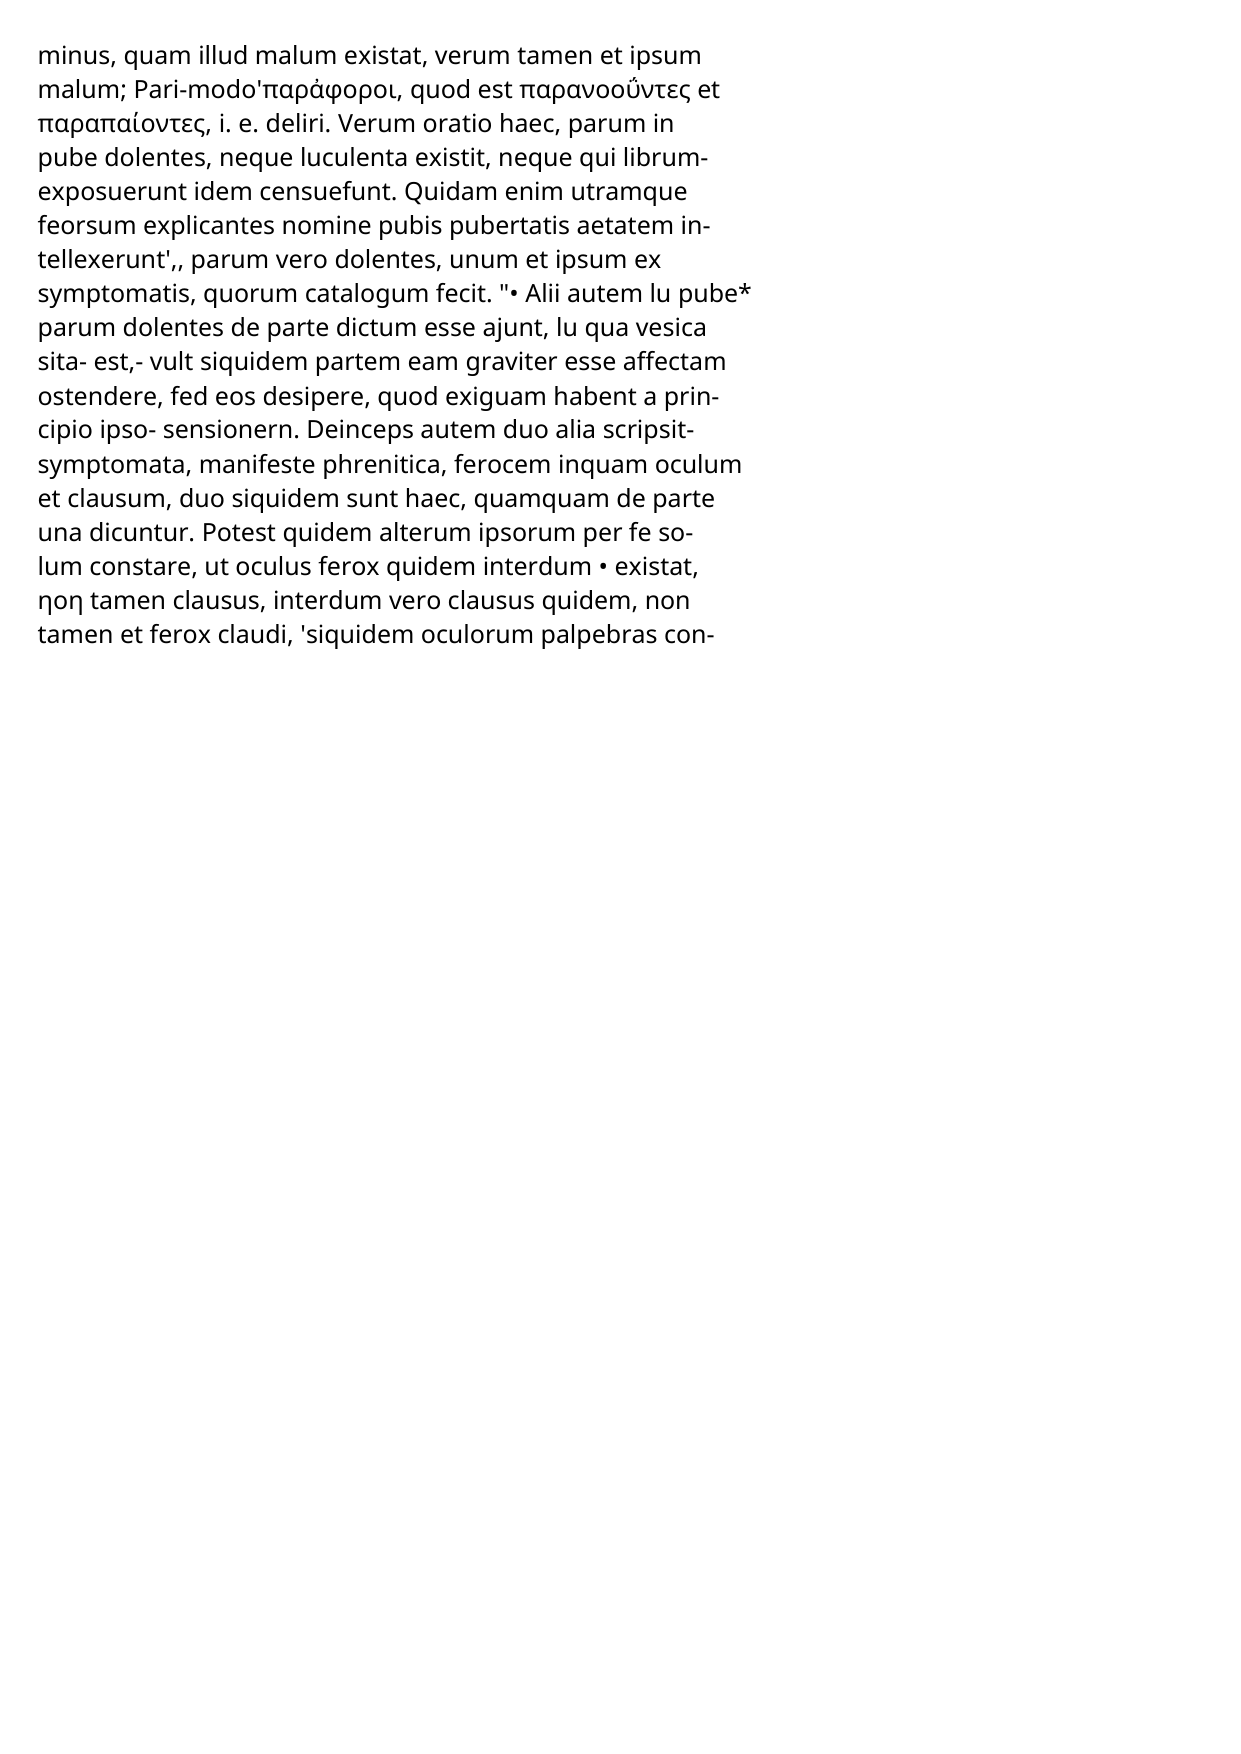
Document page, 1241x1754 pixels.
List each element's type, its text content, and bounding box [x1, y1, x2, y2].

text minus, quam illud malum existat, verum tamen et ipsum malum; Pari-modo'παρἀφοροι, quod est παρανοοΰντες et παραπαίοντες, i. e. deliri. Verum oratio haec, parum in pube dolentes, neque luculenta existit, neque qui librum- exposuerunt idem censuefunt. Quidam enim utramque feorsum explicantes nomine pubis pubertatis aetatem in- tellexerunt',, parum vero dolentes, unum et ipsum ex symptomatis, quorum catalogum fecit. "• Alii autem lu pube* parum dolentes de parte dictum esse ajunt, lu qua vesica sita- est,- vult siquidem partem eam graviter esse affectam ostendere, fed eos desipere, quod exiguam habent a prin- cipio ipso- sensionern. Deinceps autem duo alia scripsit- symptomata, manifeste phrenitica, ferocem inquam oculum et clausum, duo siquidem sunt haec, quamquam de parte una dicuntur. Potest quidem alterum ipsorum per fe so- lum constare, ut oculus ferox quidem interdum • existat, ηοη tamen clausus, interdum vero clausus quidem, non tamen et ferox claudi, 'siquidem oculorum palpebras con- [37, 37, 1203, 651]
